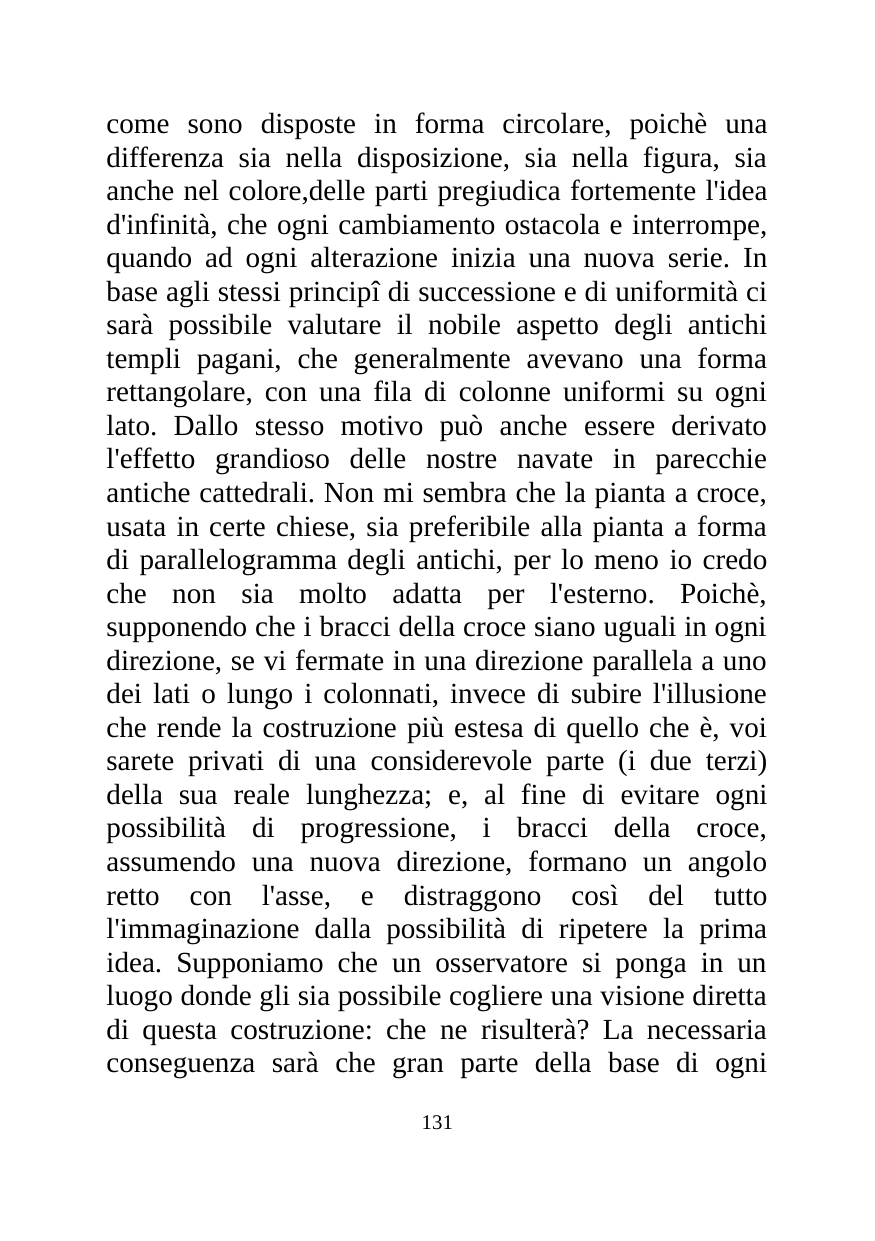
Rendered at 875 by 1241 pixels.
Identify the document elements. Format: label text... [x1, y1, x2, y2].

text come sono disposte in forma circolare, poichè una differenza sia nella disposizione, sia nella figura, sia anche nel colore,delle parti pregiudica fortemente l'idea d'infinità, che ogni cambiamento ostacola e interrompe, quando ad ogni alterazione inizia una nuova serie. In base agli stessi principî di successione e di uniformità ci sarà possibile valutare il nobile aspetto degli antichi templi pagani, che generalmente avevano una forma rettangolare, con una fila di colonne uniformi su ogni lato. Dallo stesso motivo può anche essere derivato l'effetto grandioso delle nostre navate in parecchie antiche cattedrali. Non mi sembra che la pianta a croce, usata in certe chiese, sia preferibile alla pianta a forma di parallelogramma degli antichi, per lo meno io credo che non sia molto adatta per l'esterno. Poichè, supponendo che i bracci della croce siano uguali in ogni direzione, se vi fermate in una direzione parallela a uno dei lati o lungo i colonnati, invece di subire l'illusione che rende la costruzione più estesa di quello che è, voi sarete privati di una considerevole parte (i due terzi) della sua reale lunghezza; e, al fine di evitare ogni possibilità di progressione, i bracci della croce, assumendo una nuova direzione, formano un angolo retto con l'asse, e distraggono così del tutto l'immaginazione dalla possibilità di ripetere la prima idea. Supponiamo che un osservatore si ponga in un luogo donde gli sia possibile cogliere una visione diretta di questa costruzione: che ne risulterà? La necessaria conseguenza sarà che gran parte della base di ogni [106, 106, 768, 1079]
